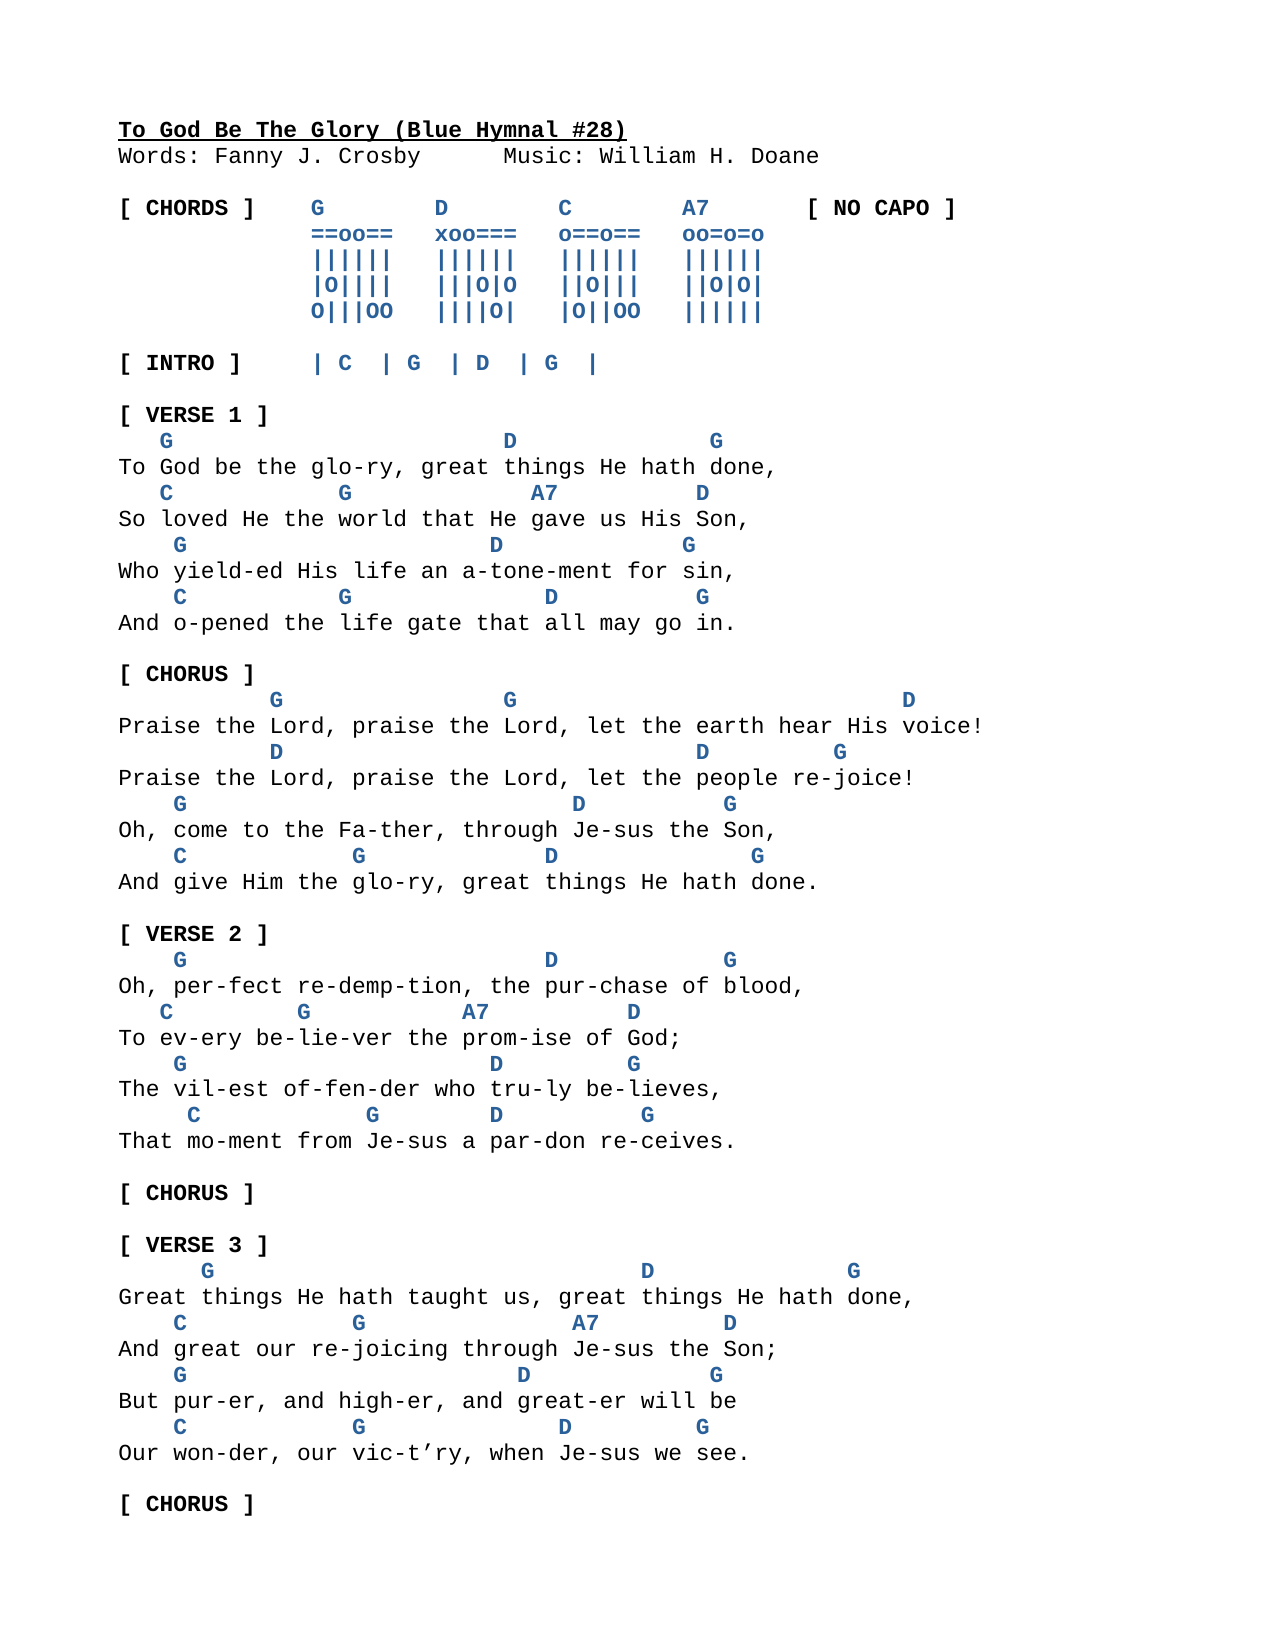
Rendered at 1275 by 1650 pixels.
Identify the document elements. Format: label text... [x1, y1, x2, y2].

text C G A7 D [118, 1311, 1157, 1337]
text ==oo== xoo=== o==o== oo=o=o [118, 222, 1157, 248]
text O|||OO ||||O| |O||OO |||||| [118, 300, 1157, 326]
text So loved He the world that He gave us His Son, [118, 507, 1157, 533]
text [ INTRO ] | C | G | D | G | [118, 352, 1157, 377]
text G D G [118, 948, 1157, 974]
text And great our re-joicing through Je-sus the Son; [118, 1337, 1157, 1363]
text C G D G [118, 1415, 1157, 1441]
text [ VERSE 1 ] [118, 403, 1157, 429]
text G D G [118, 1052, 1157, 1078]
text G G D [118, 689, 1157, 715]
text To ev-ery be-lie-ver the prom-ise of God; [118, 1026, 1157, 1052]
text D D G [118, 741, 1157, 767]
text Praise the Lord, praise the Lord, let the earth hear His voice! [118, 715, 1157, 741]
text C G A7 D [118, 1000, 1157, 1026]
text C G D G [118, 844, 1157, 870]
text The vil-est of-fen-der who tru-ly be-lieves, [118, 1078, 1157, 1104]
text Oh, come to the Fa-ther, through Je-sus the Son, [118, 818, 1157, 844]
text Our won-der, our vic-t’ry, when Je-sus we see. [118, 1441, 1157, 1467]
text Praise the Lord, praise the Lord, let the people re-joice! [118, 767, 1157, 792]
text G D G [118, 1363, 1157, 1389]
text G D G [118, 1259, 1157, 1285]
text C G A7 D [118, 481, 1157, 507]
text To God be the glo-ry, great things He hath done, [118, 455, 1157, 481]
text G D G [118, 429, 1157, 455]
text To God Be The Glory (Blue Hymnal #28) [118, 118, 1157, 144]
text And give Him the glo-ry, great things He hath done. [118, 870, 1157, 896]
text [ VERSE 2 ] [118, 922, 1157, 948]
text C G D G [118, 1104, 1157, 1130]
text Who yield-ed His life an a-tone-ment for sin, [118, 559, 1157, 585]
text G D G [118, 792, 1157, 818]
text That mo-ment from Je-sus a par-don re-ceives. [118, 1130, 1157, 1156]
text [ CHORUS ] [118, 1493, 1157, 1519]
text C G D G [118, 585, 1157, 611]
text [ CHORDS ] G D C A7 [ NO CAPO ] [118, 196, 1157, 222]
text |||||| |||||| |||||| |||||| [118, 248, 1157, 274]
text And o-pened the life gate that all may go in. [118, 611, 1157, 637]
text [ VERSE 3 ] [118, 1233, 1157, 1259]
text Words: Fanny J. Crosby Music: William H. Doane [118, 144, 1157, 170]
text But pur-er, and high-er, and great-er will be [118, 1389, 1157, 1415]
text Oh, per-fect re-demp-tion, the pur-chase of blood, [118, 974, 1157, 1000]
text G D G [118, 533, 1157, 559]
text Great things He hath taught us, great things He hath done, [118, 1285, 1157, 1311]
text [ CHORUS ] [118, 663, 1157, 689]
text |O|||| |||O|O ||O||| ||O|O| [118, 274, 1157, 300]
text [ CHORUS ] [118, 1182, 1157, 1207]
